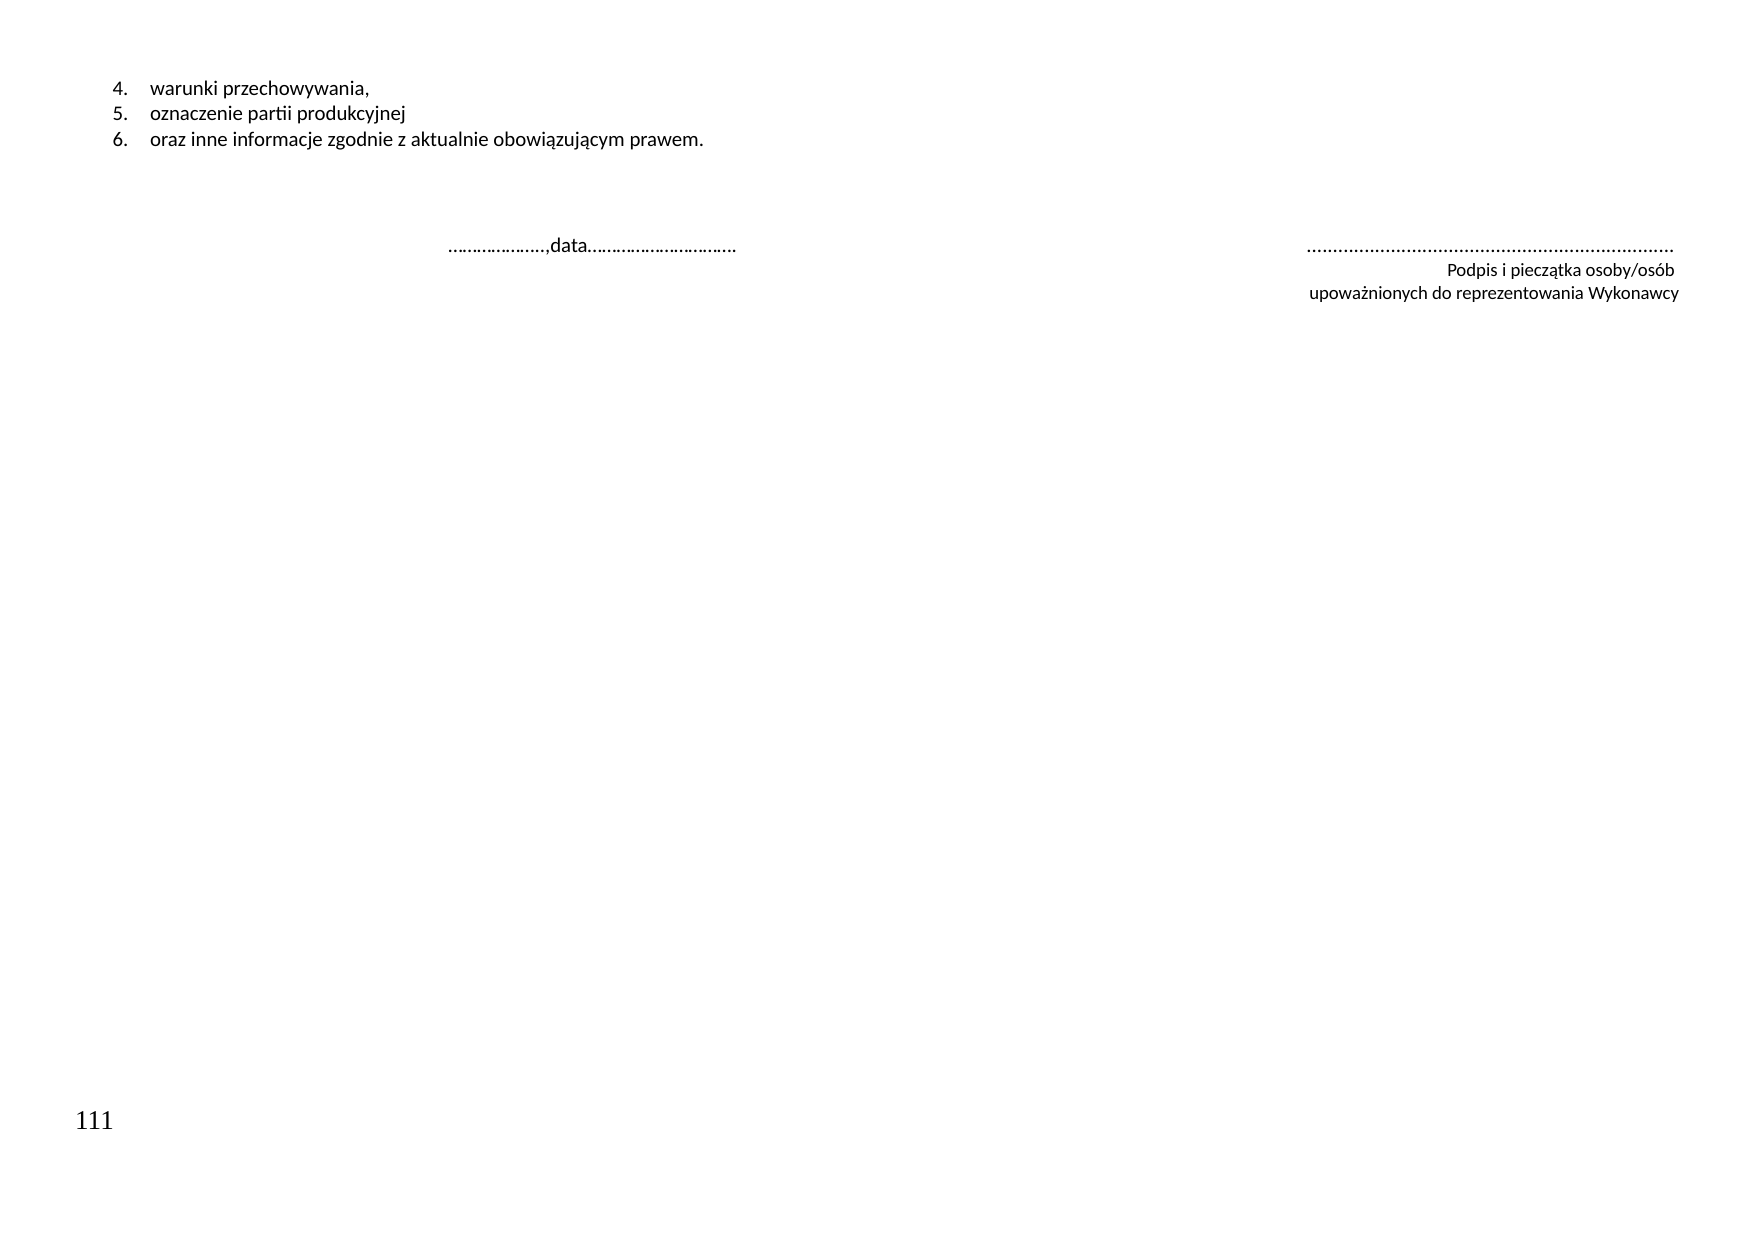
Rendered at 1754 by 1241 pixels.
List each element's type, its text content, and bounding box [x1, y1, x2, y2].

text Podpis i pieczątka osoby/osób [75, 258, 1679, 281]
list oraz inne informacje zgodnie z aktualnie obowiązującym prawem. [112, 126, 1679, 151]
text upoważnionych do reprezentowania Wykonawcy [104, 281, 1679, 304]
text ………………..,data…………………………. ...................................................................... [75, 233, 1679, 258]
list warunki przechowywania, [112, 75, 1679, 100]
list oznaczenie partii produkcyjnej [112, 100, 1679, 126]
